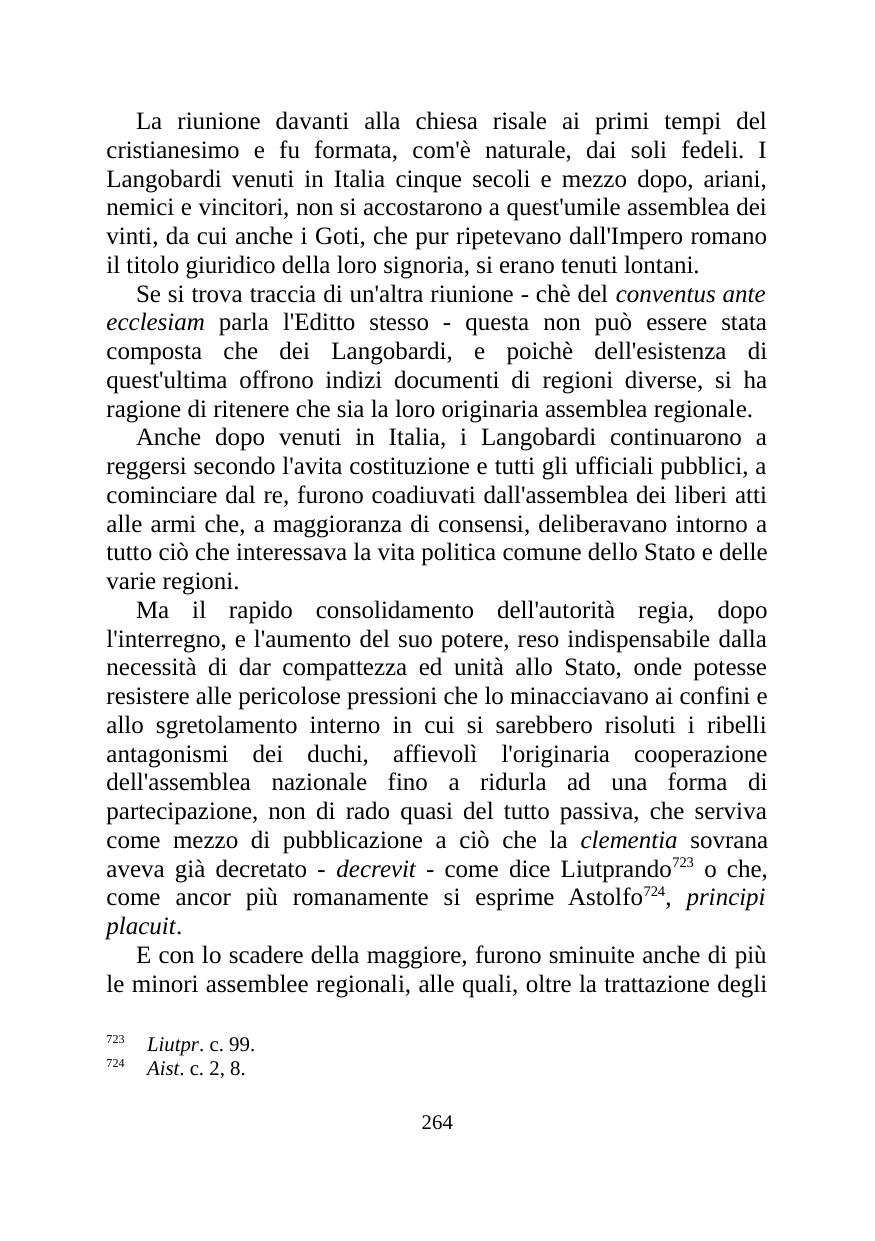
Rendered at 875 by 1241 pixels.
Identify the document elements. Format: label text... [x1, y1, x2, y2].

text E con lo scadere della maggiore, furono sminuite anche di più le minori assemblee regionali, alle quali, oltre la trattazione degli [106, 940, 768, 997]
text Aist. c. 2, 8. [106, 1056, 768, 1080]
text La riunione davanti alla chiesa risale ai primi tempi del cristianesimo e fu formata, com'è naturale, dai soli fedeli. I Langobardi venuti in Italia cinque secoli e mezzo dopo, ariani, nemici e vincitori, non si accostarono a quest'umile assemblea dei vinti, da cui anche i Goti, che pur ripetevano dall'Impero romano il titolo giuridico della loro signoria, si erano tenuti lontani. [106, 106, 768, 279]
text Anche dopo venuti in Italia, i Langobardi continuarono a reggersi secondo l'avita costituzione e tutti gli ufficiali pubblici, a cominciare dal re, furono coadiuvati dall'assemblea dei liberi atti alle armi che, a maggioranza di consensi, deliberavano intorno a tutto ciò che interessava la vita politica comune dello Stato e delle varie regioni. [106, 422, 768, 595]
text Ma il rapido consolidamento dell'autorità regia, dopo l'interregno, e l'aumento del suo potere, reso indispensabile dalla necessità di dar compattezza ed unità allo Stato, onde potesse resistere alle pericolose pressioni che lo minacciavano ai confini e allo sgretolamento interno in cui si sarebbero risoluti i ribelli antagonismi dei duchi, affievolì l'originaria cooperazione dell'assemblea nazionale fino a ridurla ad una forma di partecipazione, non di rado quasi del tutto passiva, che serviva come mezzo di pubblicazione a ciò che la clementia sovrana aveva già decretato - decrevit - come dice Liutprando o che, come ancor più romanamente si esprime Astolfo, principi placuit. [106, 595, 768, 940]
text Se si trova traccia di un'altra riunione - chè del conventus ante ecclesiam parla l'Editto stesso - questa non può essere stata composta che dei Langobardi, e poichè dell'esistenza di quest'ultima offrono indizi documenti di regioni diverse, si ha ragione di ritenere che sia la loro originaria assemblea regionale. [106, 279, 768, 422]
text Liutpr. c. 99. [106, 1032, 768, 1056]
